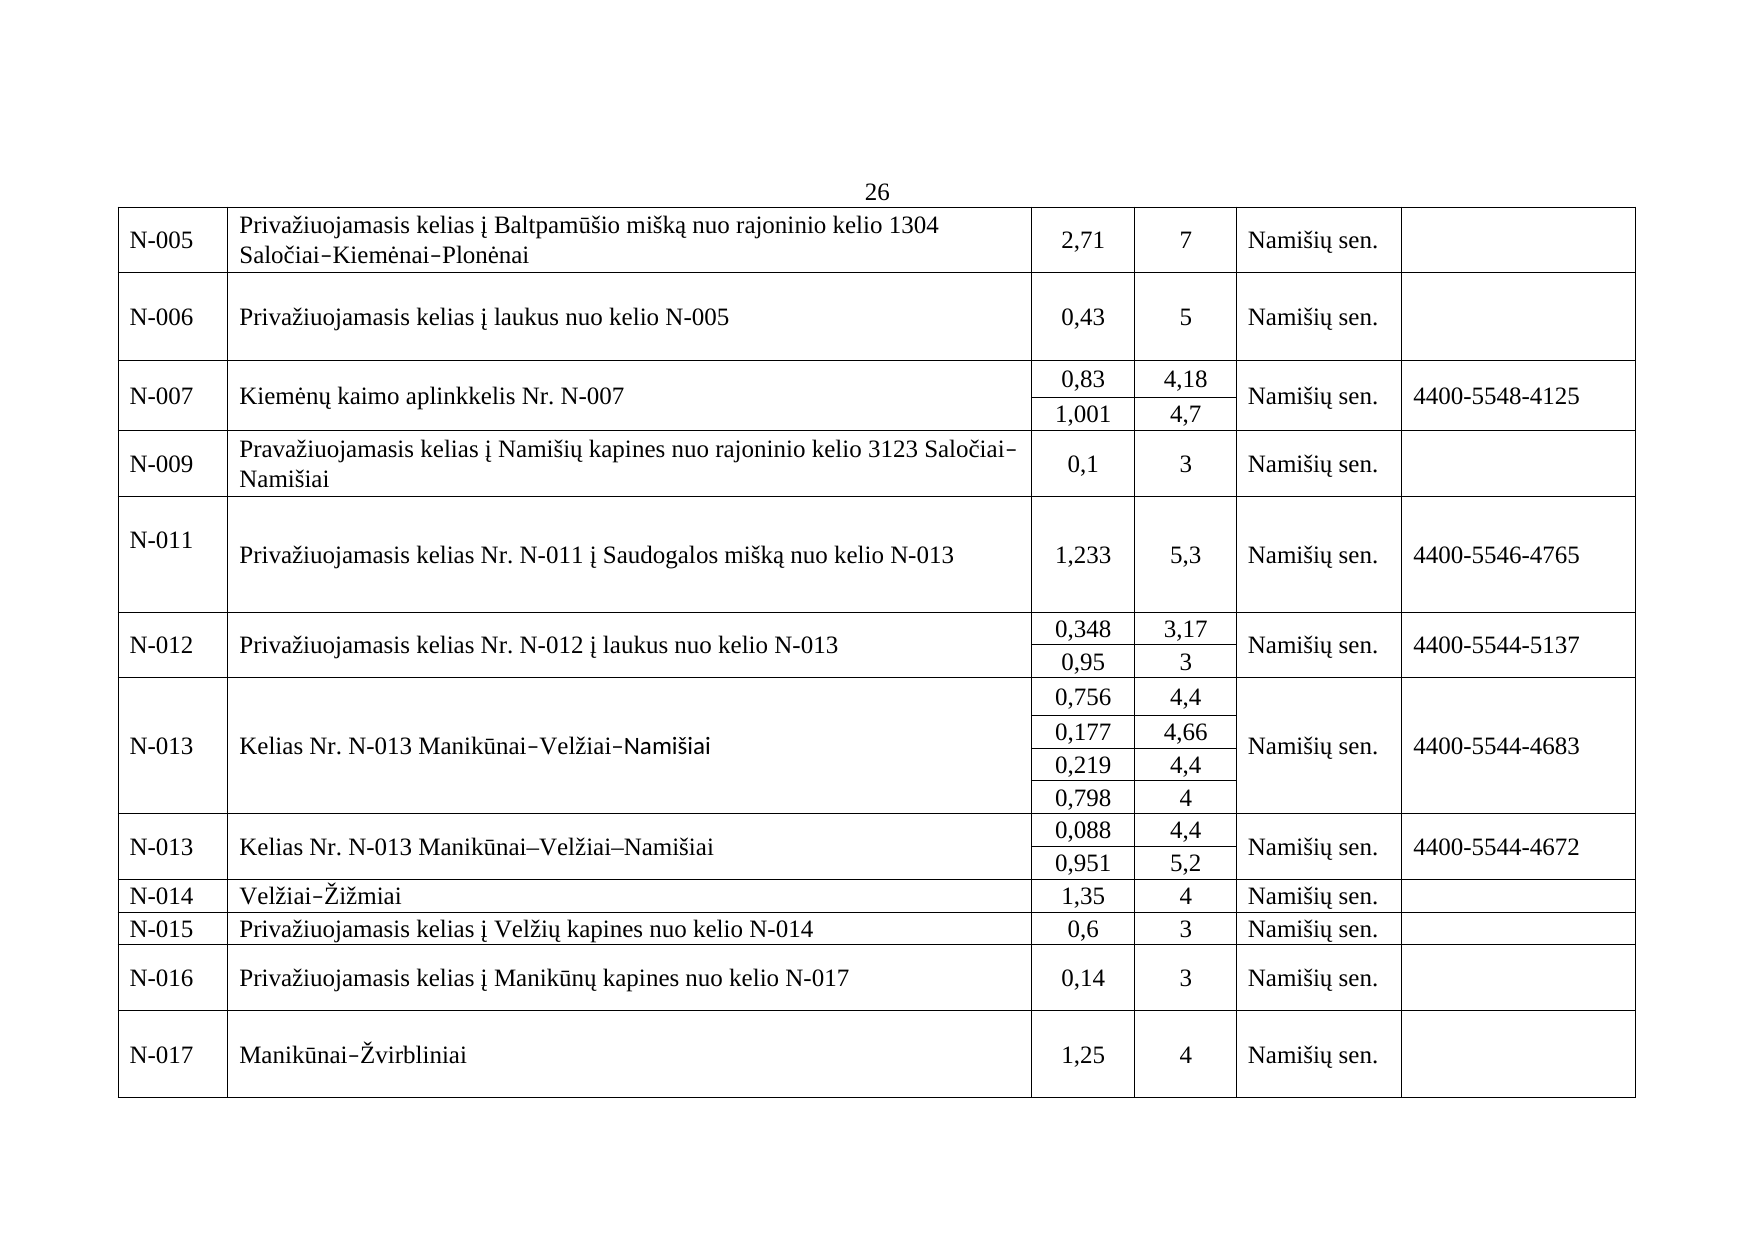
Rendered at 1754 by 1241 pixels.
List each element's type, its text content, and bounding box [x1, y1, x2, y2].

table_cell Privažiuojamasis kelias į Velžių kapines nuo kelio N-014 [228, 913, 1031, 944]
table_cell 0,1 [1032, 431, 1134, 496]
table_cell 3 [1135, 913, 1236, 944]
table_cell 4400-5546-4765 [1402, 497, 1635, 612]
table_cell Namišių sen. [1237, 913, 1401, 944]
table_cell Privažiuojamasis kelias Nr. N-011 į Saudogalos mišką nuo kelio N-013 [228, 497, 1031, 612]
table_cell 3 [1135, 945, 1236, 1010]
table_cell N-006 [119, 273, 227, 359]
table_cell N-017 [119, 1011, 227, 1097]
table_cell 4 [1135, 781, 1236, 813]
table_cell Namišių sen. [1237, 945, 1401, 1010]
table_cell 3,17 [1135, 613, 1236, 644]
table_cell 0,43 [1032, 273, 1134, 359]
table_cell 0,177 [1032, 716, 1134, 747]
table_cell Namišių sen. [1237, 814, 1401, 879]
table_cell N-009 [119, 431, 227, 496]
table_cell 4,7 [1135, 398, 1236, 430]
table_cell Privažiuojamasis kelias Nr. N-012 į laukus nuo kelio N-013 [228, 613, 1031, 677]
table_cell 0,6 [1032, 913, 1134, 944]
table_cell 4400-5544-4672 [1402, 814, 1635, 879]
table_cell N-014 [119, 880, 227, 912]
table_cell Namišių sen. [1237, 678, 1401, 813]
table_cell N-013 [119, 814, 227, 879]
table_cell 0,95 [1032, 645, 1134, 677]
table_cell 0,348 [1032, 613, 1134, 644]
table_cell Privažiuojamasis kelias į laukus nuo kelio N-005 [228, 273, 1031, 359]
table_cell [1402, 945, 1635, 1010]
table_cell [1402, 208, 1635, 272]
table_cell 5 [1135, 273, 1236, 359]
table_cell Namišių sen. [1237, 613, 1401, 677]
table_cell N-015 [119, 913, 227, 944]
table_cell 0,219 [1032, 749, 1134, 780]
table_cell 0,798 [1032, 781, 1134, 813]
table_cell Privažiuojamasis kelias į Baltpamūšio mišką nuo rajoninio kelio 1304 Saločiai–Kiemėnai–Plonėnai [228, 208, 1031, 272]
table_cell Namišių sen. [1237, 361, 1401, 430]
table_cell 5,3 [1135, 497, 1236, 612]
table_cell 4,66 [1135, 716, 1236, 747]
table_cell 0,088 [1032, 814, 1134, 846]
table_cell 3 [1135, 431, 1236, 496]
table_cell 0,756 [1032, 678, 1134, 715]
table_cell Namišių sen. [1237, 497, 1401, 612]
table_cell [1402, 1011, 1635, 1097]
table_cell Velžiai–Žižmiai [228, 880, 1031, 912]
table_cell 1,001 [1032, 398, 1134, 430]
table_cell N-012 [119, 613, 227, 677]
table_cell N-016 [119, 945, 227, 1010]
table_cell N-005 [119, 208, 227, 272]
table_cell 3 [1135, 645, 1236, 677]
table_cell Manikūnai–Žvirbliniai [228, 1011, 1031, 1097]
table_cell 4,4 [1135, 814, 1236, 846]
table_cell 4 [1135, 880, 1236, 912]
table_cell 1,25 [1032, 1011, 1134, 1097]
table_cell N-013 [119, 678, 227, 813]
table_cell Namišių sen. [1237, 208, 1401, 272]
table_cell Namišių sen. [1237, 880, 1401, 912]
table_cell 0,83 [1032, 361, 1134, 397]
table_cell Kelias Nr. N-013 Manikūnai–Velžiai–Namišiai [228, 678, 1031, 813]
table_cell 4,4 [1135, 749, 1236, 780]
table_cell 1,233 [1032, 497, 1134, 612]
table_cell 1,35 [1032, 880, 1134, 912]
table_cell Namišių sen. [1237, 1011, 1401, 1097]
table_cell Pravažiuojamasis kelias į Namišių kapines nuo rajoninio kelio 3123 Saločiai–Namišiai [228, 431, 1031, 496]
table_cell Kiemėnų kaimo aplinkkelis Nr. N-007 [228, 361, 1031, 430]
table_cell 4,18 [1135, 361, 1236, 397]
table_cell Privažiuojamasis kelias į Manikūnų kapines nuo kelio N-017 [228, 945, 1031, 1010]
table_cell 4400-5544-5137 [1402, 613, 1635, 677]
table_cell 0,951 [1032, 847, 1134, 879]
table_cell 7 [1135, 208, 1236, 272]
table_cell [1402, 273, 1635, 359]
table_cell 4 [1135, 1011, 1236, 1097]
table_cell Namišių sen. [1237, 431, 1401, 496]
table_cell 5,2 [1135, 847, 1236, 879]
table_cell [1402, 431, 1635, 496]
table_cell [1402, 880, 1635, 912]
table_cell 4,4 [1135, 678, 1236, 715]
table_cell N-011 [119, 497, 227, 612]
table_cell Kelias Nr. N-013 Manikūnai–Velžiai–Namišiai [228, 814, 1031, 879]
table_cell N-007 [119, 361, 227, 430]
table_cell 0,14 [1032, 945, 1134, 1010]
table_cell 4400-5548-4125 [1402, 361, 1635, 430]
table_cell [1402, 913, 1635, 944]
table_cell 4400-5544-4683 [1402, 678, 1635, 813]
table_cell 2,71 [1032, 208, 1134, 272]
table_cell Namišių sen. [1237, 273, 1401, 359]
